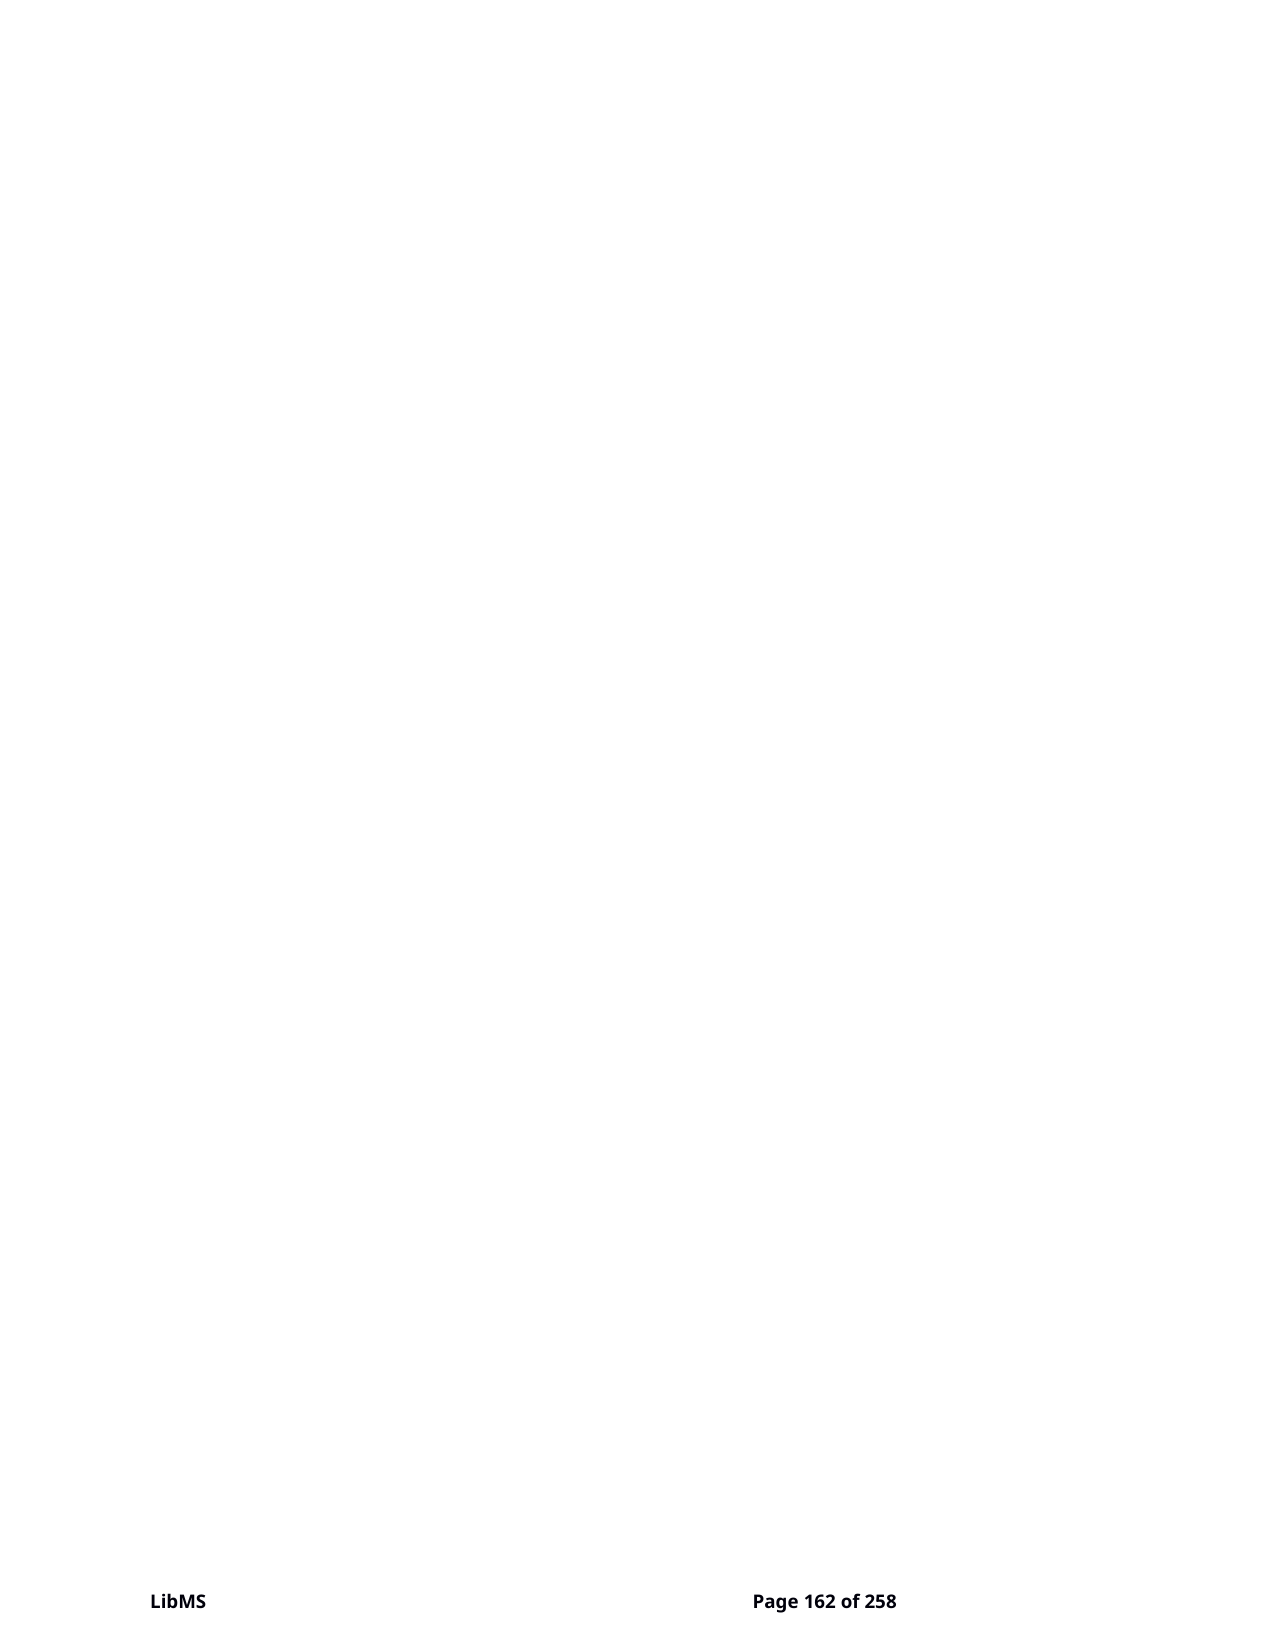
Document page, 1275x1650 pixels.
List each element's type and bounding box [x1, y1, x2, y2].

text [150, 133, 1125, 1119]
